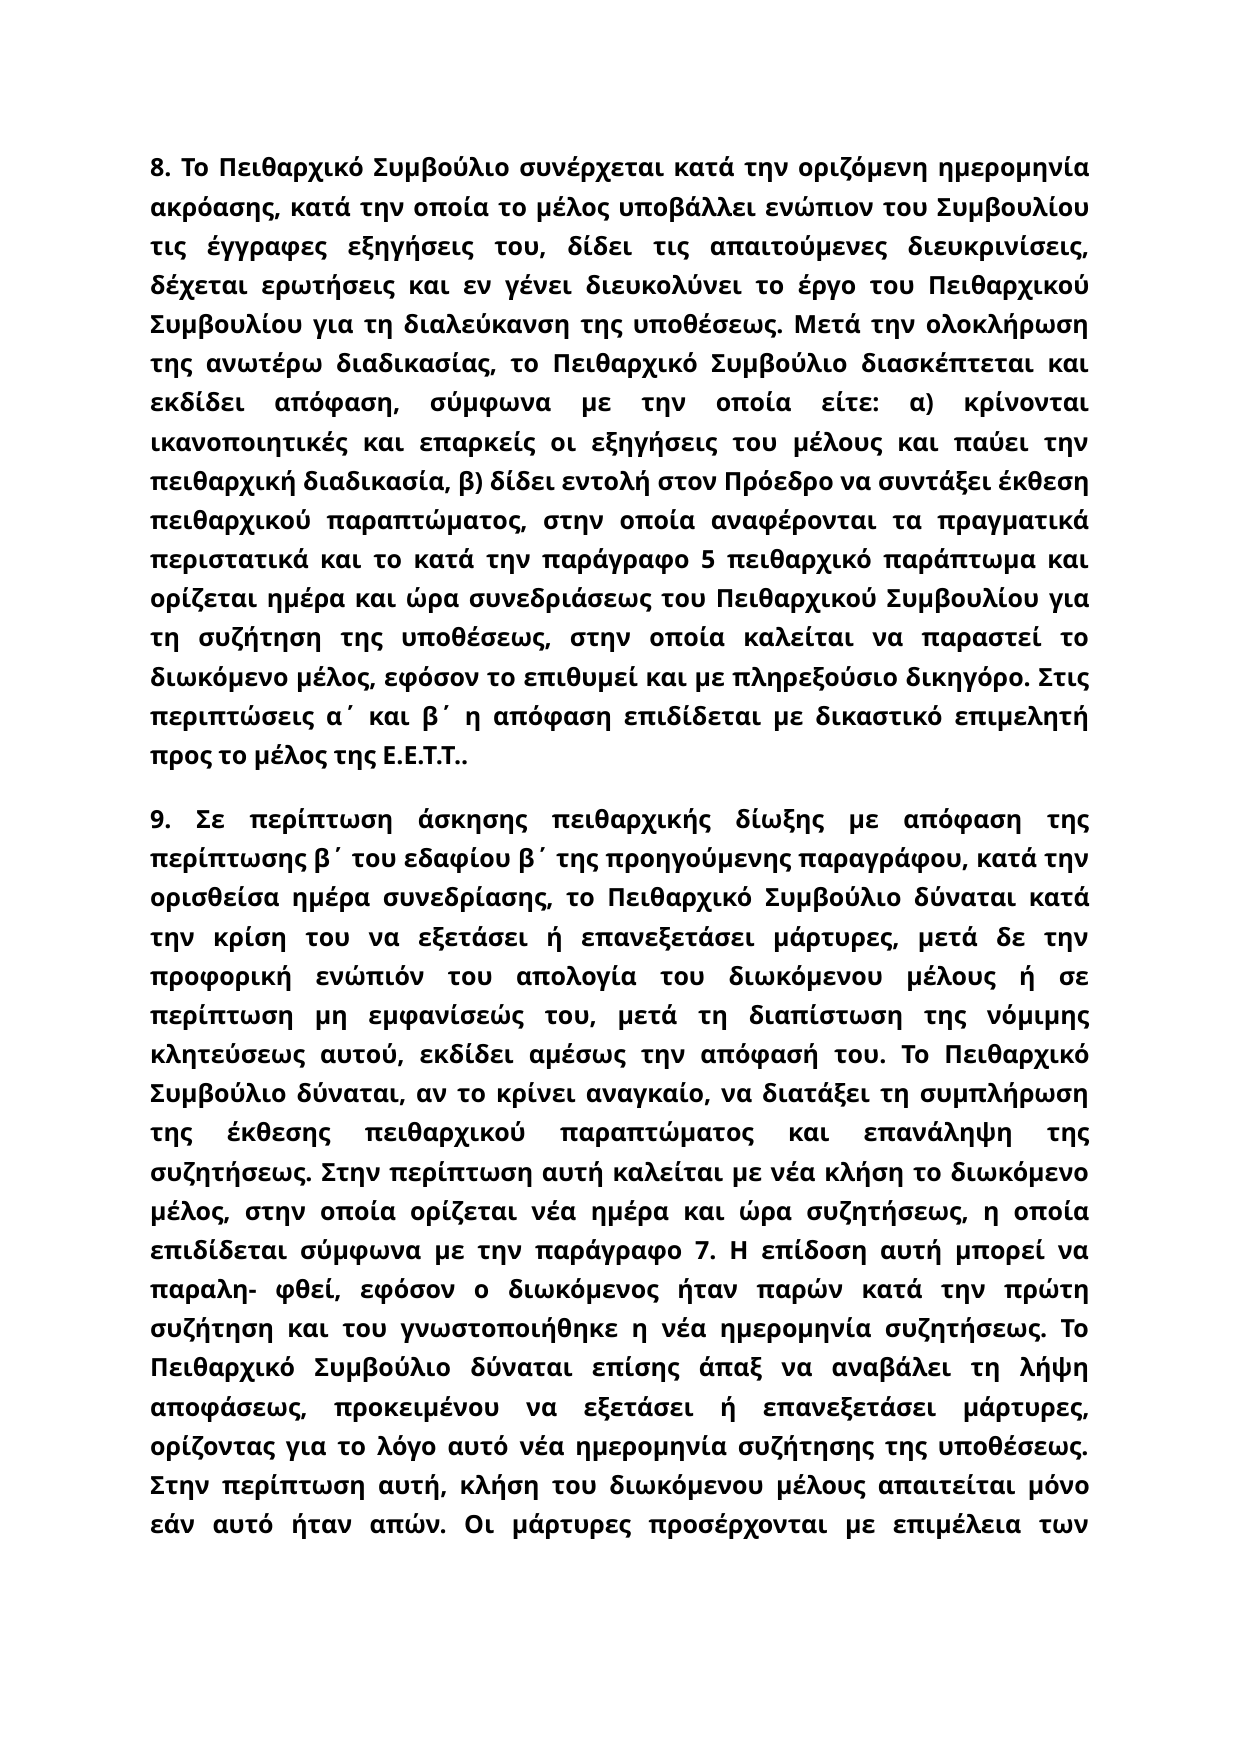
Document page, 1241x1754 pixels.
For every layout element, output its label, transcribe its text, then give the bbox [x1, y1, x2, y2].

text 8. Το Πειθαρχικό Συμβούλιο συνέρχεται κατά την οριζόμενη ημερομηνία ακρόασης, κατά την οποία το μέλος υποβάλλει ενώπιον του Συμβουλίου τις έγγραφες εξηγήσεις του, δίδει τις απαιτούμενες διευκρινίσεις, δέχεται ερωτήσεις και εν γένει διευκολύνει το έργο του Πειθαρχικού Συμβουλίου για τη διαλεύκανση της υποθέσεως. Μετά την ολοκλήρωση της ανωτέρω διαδικασίας, το Πειθαρχικό Συμβούλιο διασκέπτεται και εκδίδει απόφαση, σύμφωνα με την οποία είτε: α) κρίνονται ικανοποιητικές και επαρκείς οι εξηγήσεις του μέλους και παύει την πειθαρχική διαδικασία, β) δίδει εντολή στον Πρόεδρο να συντάξει έκθεση πειθαρχικού παραπτώματος, στην οποία αναφέρονται τα πραγματικά περιστατικά και το κατά την παράγραφο 5 πειθαρχικό παράπτωμα και ορίζεται ημέρα και ώρα συνεδριάσεως του Πειθαρχικού Συμβουλίου για τη συζήτηση της υποθέσεως, στην οποία καλείται να παραστεί το διωκόμενο μέλος, εφόσον το επιθυμεί και με πληρεξούσιο δικηγόρο. Στις περιπτώσεις α΄ και β΄ η απόφαση επιδίδεται με δικαστικό επιμελητή προς το μέλος της Ε.Ε.Τ.Τ.. [150, 150, 1090, 772]
text 9. Σε περίπτωση άσκησης πειθαρχικής δίωξης με απόφαση της περίπτωσης β΄ του εδαφίου β΄ της προηγούμενης παραγράφου, κατά την ορισθείσα ημέρα συνεδρίασης, το Πειθαρχικό Συμβούλιο δύναται κατά την κρίση του να εξετάσει ή επανεξετάσει μάρτυρες, μετά δε την προφορική ενώπιόν του απολογία του διωκόμενου μέλους ή σε περίπτωση μη εμφανίσεώς του, μετά τη διαπίστωση της νόμιμης κλητεύσεως αυτού, εκδίδει αμέσως την απόφασή του. Το Πειθαρχικό Συμβούλιο δύναται, αν το κρίνει αναγκαίο, να διατάξει τη συμπλήρωση της έκθεσης πειθαρχικού παραπτώματος και επανάληψη της συζητήσεως. Στην περίπτωση αυτή καλείται με νέα κλήση το διωκόμενο μέλος, στην οποία ορίζεται νέα ημέρα και ώρα συζητήσεως, η οποία επιδίδεται σύμφωνα με την παράγραφο 7. Η επίδοση αυτή μπορεί να παραλη- φθεί, εφόσον ο διωκόμενος ήταν παρών κατά την πρώτη συζήτηση και του γνωστοποιήθηκε η νέα ημερομηνία συζητήσεως. Το Πειθαρχικό Συμβούλιο δύναται επίσης άπαξ να αναβάλει τη λήψη αποφάσεως, προκειμένου να εξετάσει ή επανεξετάσει μάρτυρες, ορίζοντας για το λόγο αυτό νέα ημερομηνία συζήτησης της υποθέσεως. Στην περίπτωση αυτή, κλήση του διωκόμενου μέλους απαιτείται μόνο εάν αυτό ήταν απών. Οι μάρτυρες προσέρχονται με επιμέλεια των [150, 802, 1090, 1541]
